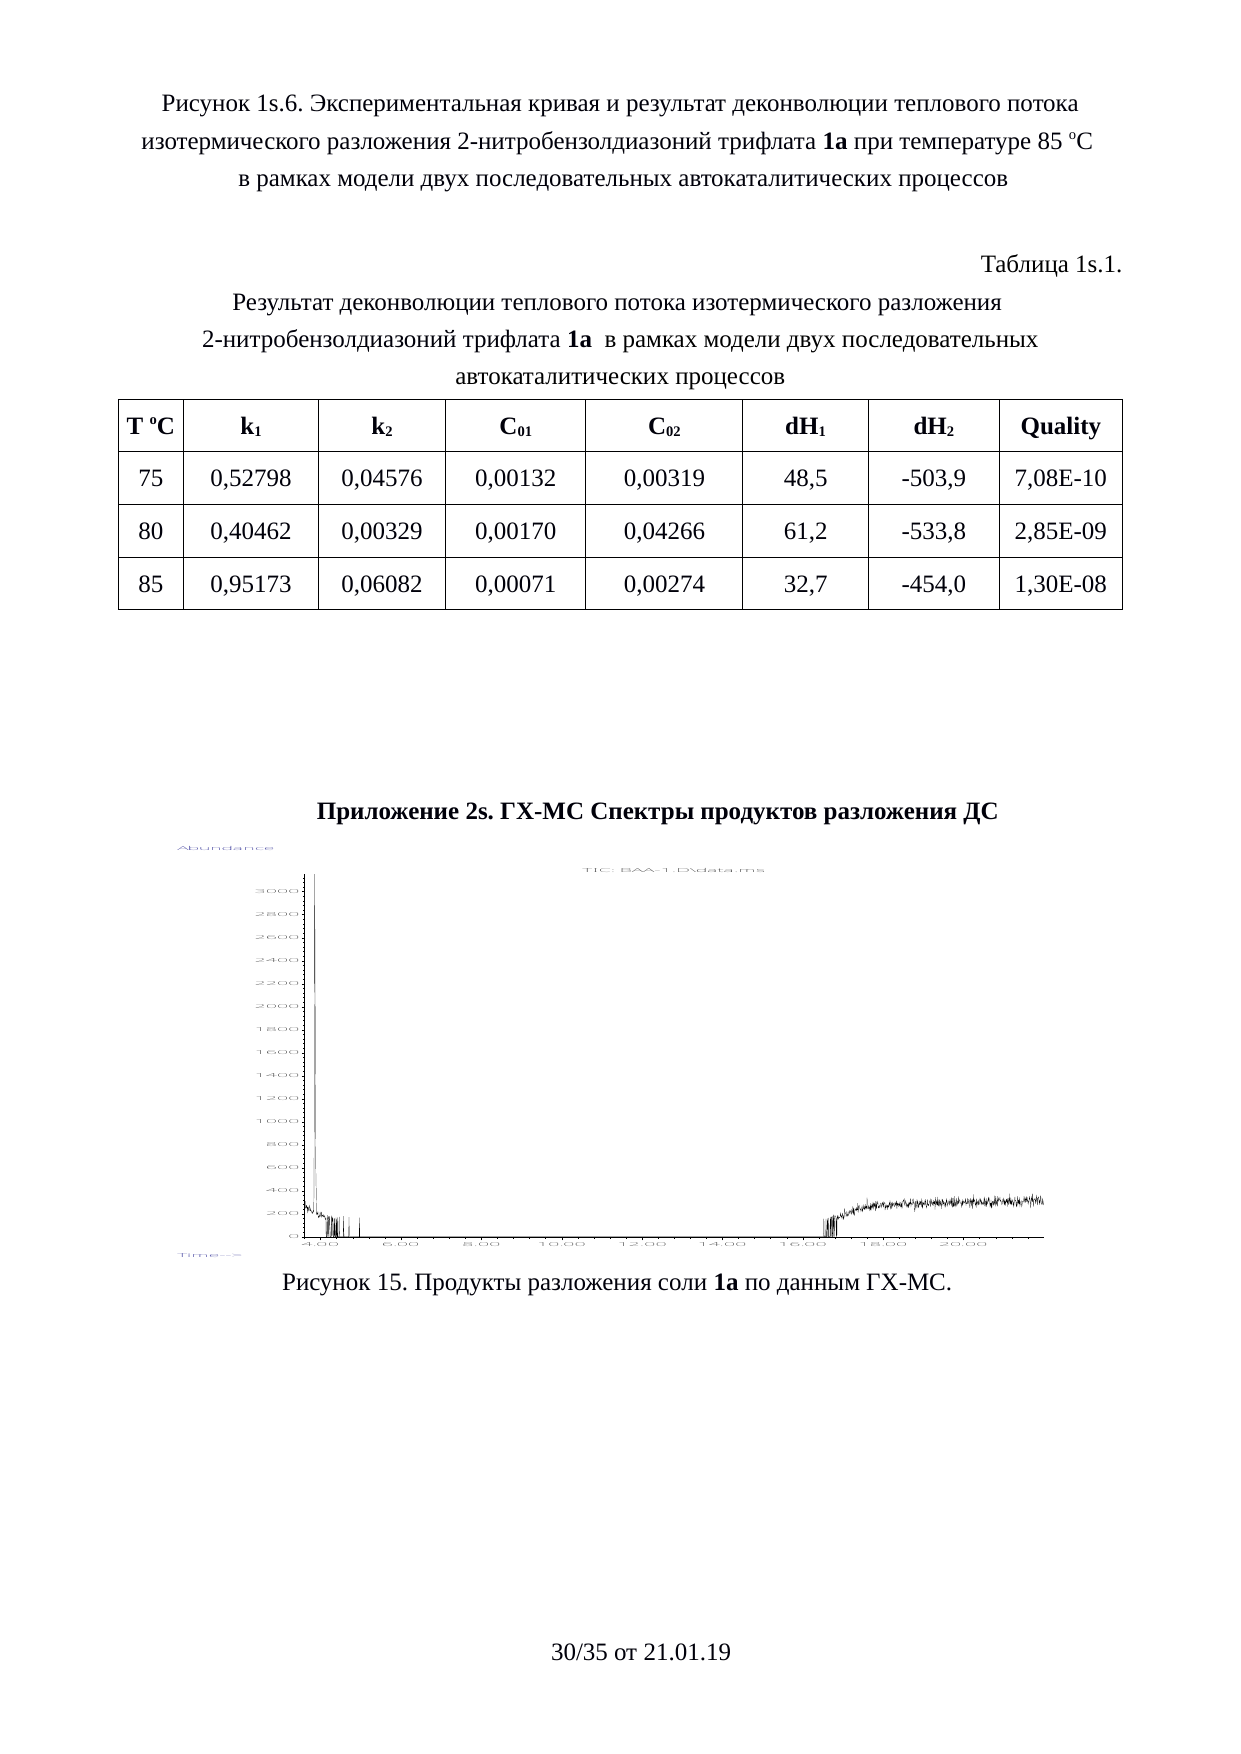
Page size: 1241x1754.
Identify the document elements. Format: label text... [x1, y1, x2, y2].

text Рисунок 15. Продукты разложения соли 1a по данным ГХ-МС. [118, 1267, 1122, 1296]
table_cell -503,9 [869, 452, 999, 504]
table_header C02 [586, 400, 742, 451]
table_cell 61,2 [743, 505, 868, 556]
table_header dH2 [869, 400, 999, 451]
table_cell 0,04576 [319, 452, 445, 504]
table_header C01 [446, 400, 585, 451]
table_cell 85 [119, 558, 183, 609]
table_cell -533,8 [869, 505, 999, 556]
text Результат деконволюции теплового потока изотермического разложения [118, 287, 1122, 316]
table_cell -454,0 [869, 558, 999, 609]
table_header k2 [319, 400, 445, 451]
text 2-нитробензолдиазоний трифлата 1a в рамках модели двух последовательных автокаталитических процессов [118, 324, 1122, 390]
table_header k1 [184, 400, 318, 451]
table_cell 0,04266 [586, 505, 742, 556]
table_cell 0,40462 [184, 505, 318, 556]
text Приложение 2s. ГХ-МС Спектры продуктов разложения ДС [193, 796, 1122, 825]
table_header Quality [1000, 400, 1122, 451]
table_cell 1,30E-08 [1000, 558, 1122, 609]
table_header dH1 [743, 400, 868, 451]
table_cell 0,06082 [319, 558, 445, 609]
table_cell 75 [119, 452, 183, 504]
table_cell 48,5 [743, 452, 868, 504]
table_cell 0,00071 [446, 558, 585, 609]
text в рамках модели двух последовательных автокаталитических процессов [118, 163, 1122, 192]
table_header T оС [119, 400, 183, 451]
table_cell 7,08E-10 [1000, 452, 1122, 504]
text Таблица 1s.1. [118, 249, 1122, 278]
table_cell 80 [119, 505, 183, 556]
table_cell 32,7 [743, 558, 868, 609]
table_cell 0,00132 [446, 452, 585, 504]
table_cell 0,95173 [184, 558, 318, 609]
table_cell 0,00329 [319, 505, 445, 556]
table_cell 2,85E-09 [1000, 505, 1122, 556]
table_cell 0,00274 [586, 558, 742, 609]
text Рисунок 1s.6. Экспериментальная кривая и результат деконволюции теплового потока изотермического разложения 2-нитробензолдиазоний трифлата 1a при температуре 85 оС [118, 88, 1122, 154]
table_cell 0,00170 [446, 505, 585, 556]
table_cell 0,52798 [184, 452, 318, 504]
table_cell 0,00319 [586, 452, 742, 504]
